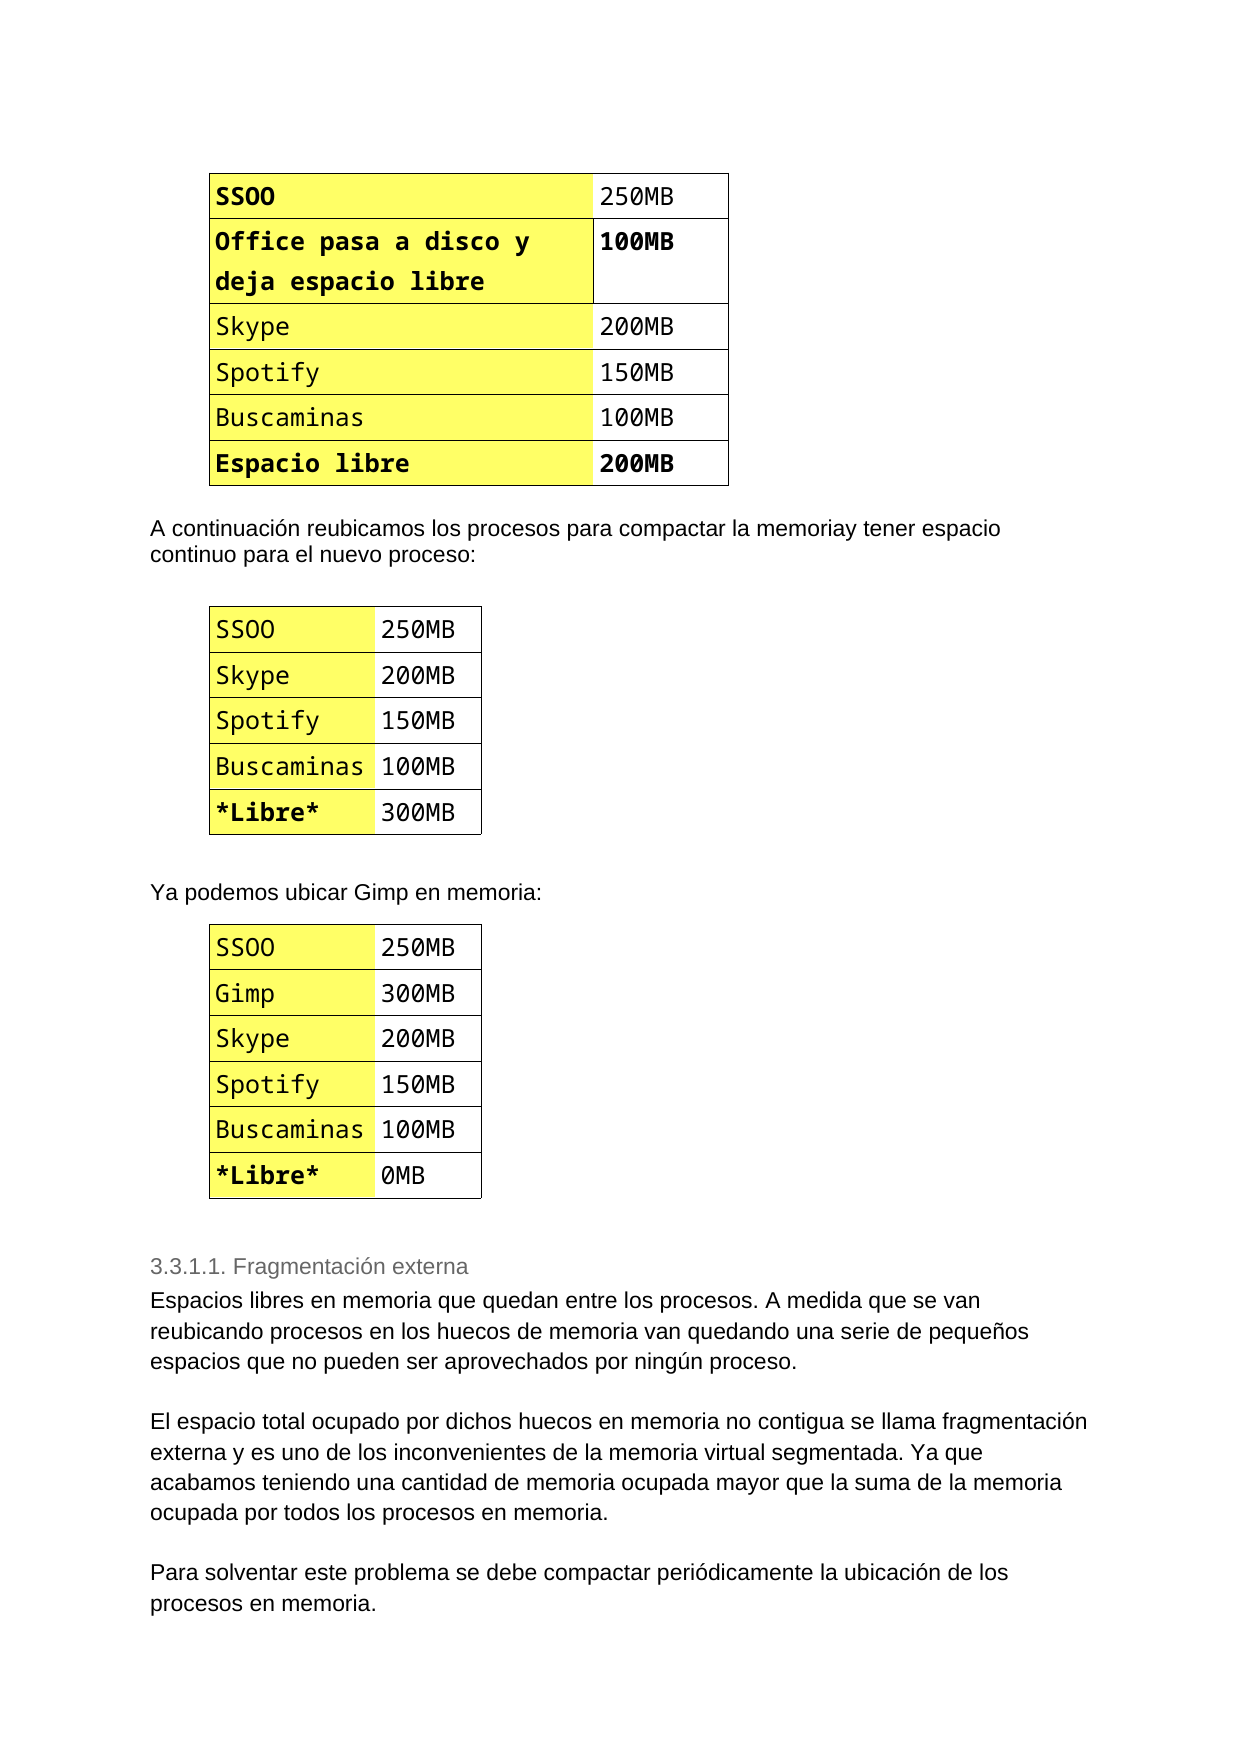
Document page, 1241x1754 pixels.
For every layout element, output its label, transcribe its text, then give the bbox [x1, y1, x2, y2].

table_cell Skype [210, 1016, 375, 1061]
table_header 250MB [375, 607, 481, 652]
table_cell Buscaminas [210, 395, 593, 440]
table_cell Skype [210, 653, 375, 697]
table_cell 200MB [375, 1016, 481, 1061]
table_cell 200MB [375, 653, 481, 697]
text Espacios libres en memoria que quedan entre los procesos. A medida que se van reubicando procesos en los huecos de memoria van quedando una serie de pequeños espacios que no pueden ser aprovechados por ningún proceso. [150, 1287, 1090, 1374]
table_header 250MB [375, 925, 481, 969]
table_cell 150MB [375, 1062, 481, 1106]
table_cell Office pasa a disco y deja espacio libre [210, 219, 593, 303]
table_cell Buscaminas [210, 744, 375, 788]
table_cell Spotify [210, 350, 593, 394]
table_cell 150MB [594, 350, 728, 394]
table_cell 100MB [375, 1107, 481, 1152]
table_cell Spotify [210, 698, 375, 743]
table_cell Espacio libre [210, 441, 593, 485]
table_header 250MB [594, 174, 728, 218]
table_cell Buscaminas [210, 1107, 375, 1152]
table_cell *Libre* [210, 1153, 375, 1197]
table_cell 300MB [375, 970, 481, 1015]
text El espacio total ocupado por dichos huecos en memoria no contigua se llama fragmentación externa y es uno de los inconvenientes de la memoria virtual segmentada. Ya que acabamos teniendo una cantidad de memoria ocupada mayor que la suma de la memoria ocupada por todos los procesos en memoria. [150, 1408, 1090, 1525]
table_header SSOO [210, 607, 375, 652]
table_cell 0MB [375, 1153, 481, 1197]
table_cell 150MB [375, 698, 481, 743]
table_cell 100MB [594, 395, 728, 440]
text Ya podemos ubicar Gimp en memoria: [150, 879, 1090, 905]
table_cell Skype [210, 304, 593, 348]
text Para solventar este problema se debe compactar periódicamente la ubicación de los procesos en memoria. [150, 1559, 1090, 1616]
table_cell 300MB [375, 790, 481, 834]
table_cell 100MB [594, 219, 728, 303]
table_cell Spotify [210, 1062, 375, 1106]
subtitle A continuación reubicamos los procesos para compactar la memoriay tener espacio continuo para el nuevo proceso: [150, 515, 1090, 567]
table_header SSOO [210, 174, 593, 218]
table_header SSOO [210, 925, 375, 969]
table_cell *Libre* [210, 790, 375, 834]
table_cell 200MB [594, 441, 728, 485]
subtitle 3.3.1.1. Fragmentación externa [150, 1253, 1090, 1279]
table_cell Gimp [210, 970, 375, 1015]
table_cell 100MB [375, 744, 481, 788]
table_cell 200MB [594, 304, 728, 348]
